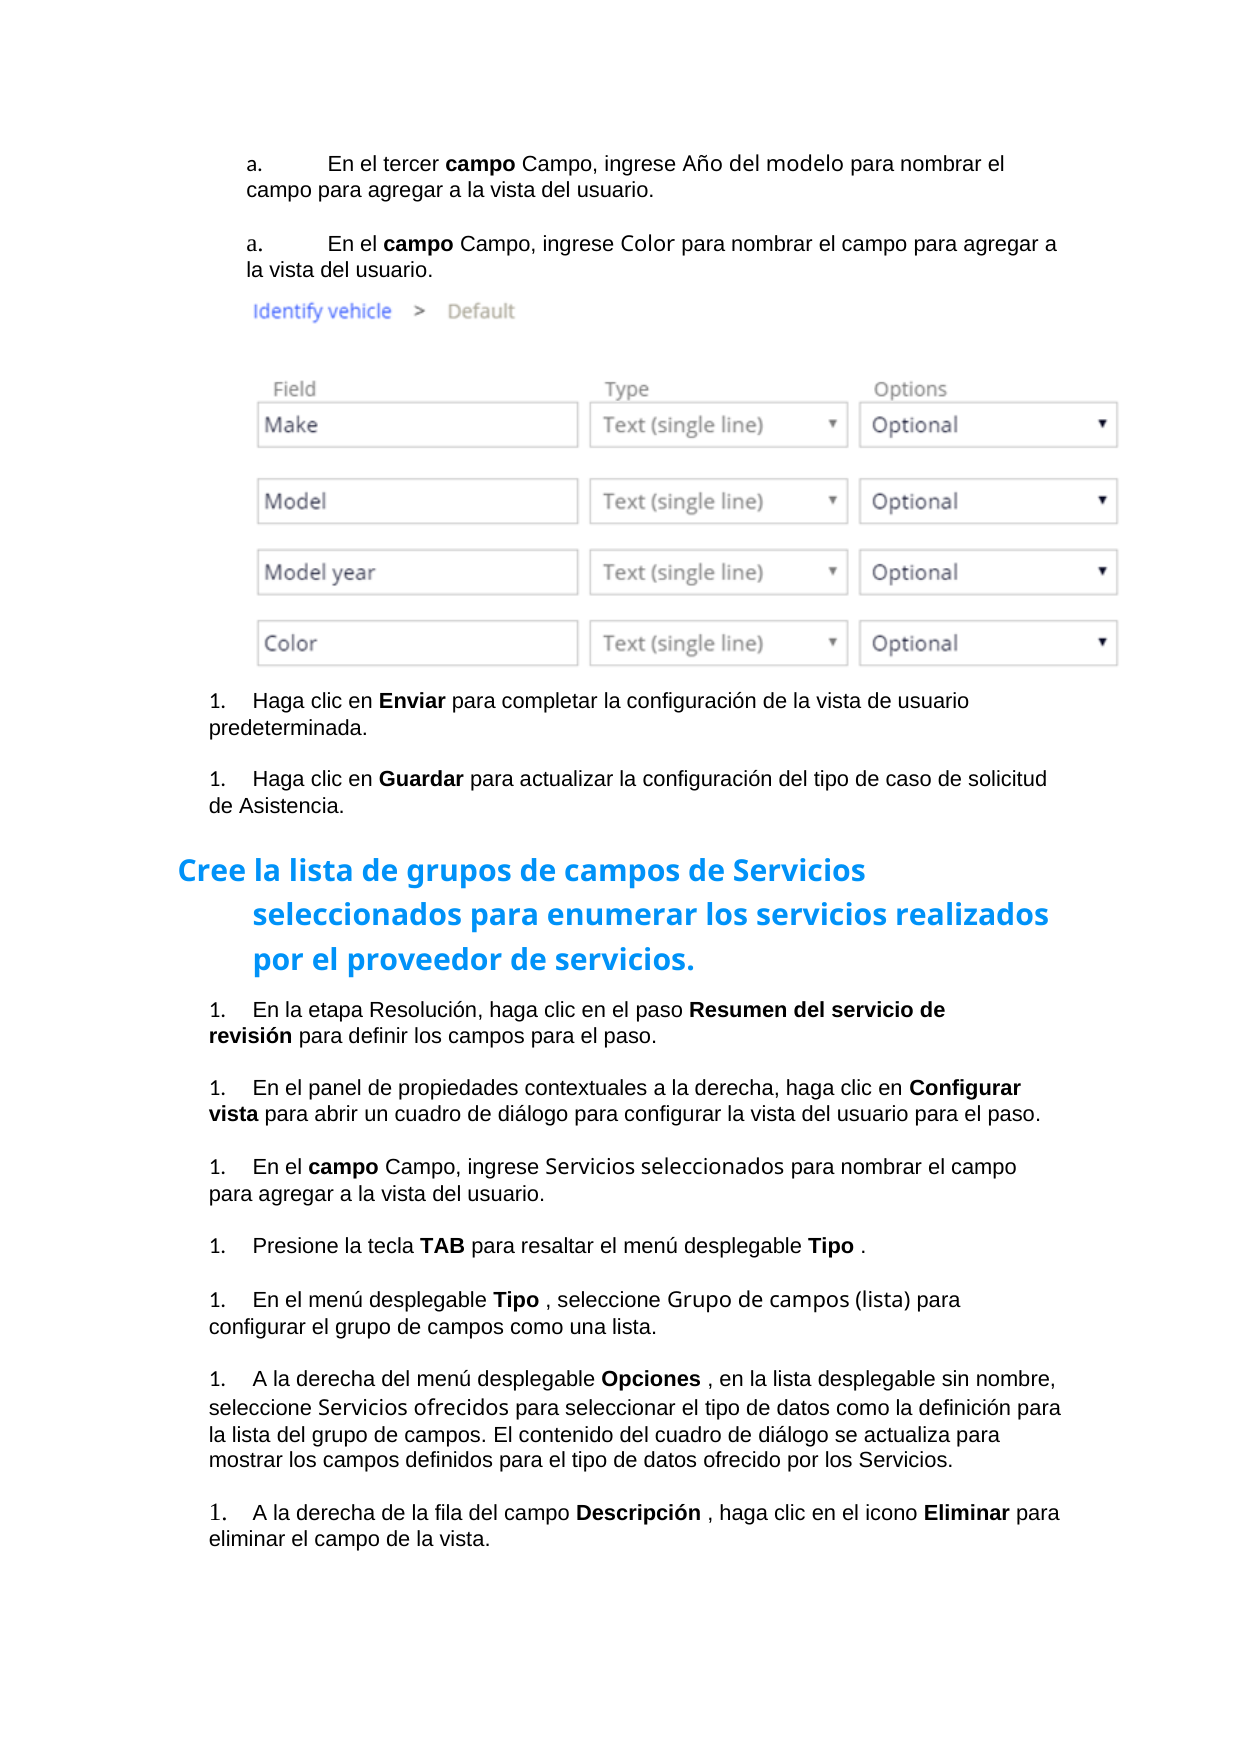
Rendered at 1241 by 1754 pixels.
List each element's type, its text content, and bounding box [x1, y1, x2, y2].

list A la derecha del menú desplegable Opciones , en la lista desplegable sin nombre, seleccione Servicios ofrecidos para seleccionar el tipo de datos como la definición para la lista del grupo de campos. El contenido del cuadro de diálogo se actualiza para mostrar los campos definidos para el tipo de datos ofrecido por los Servicios. [208, 1364, 1063, 1472]
list Haga clic en Guardar para actualizar la configuración del tipo de caso de solicitud de Asistencia. [208, 764, 1063, 818]
list Haga clic en Enviar para completar la configuración de la vista de usuario predeterminada. [208, 686, 1063, 739]
list En el tercer campo Campo, ingrese Año del modelo para nombrar el campo para agregar a la vista del usuario. [246, 148, 1063, 203]
list En el panel de propiedades contextuales a la derecha, haga clic en Configurar vista para abrir un cuadro de diálogo para configurar la vista del usuario para el paso. [208, 1073, 1063, 1126]
list En el campo Campo, ingrese Color para nombrar el campo para agregar a la vista del usuario. [246, 228, 1063, 283]
list A la derecha de la fila del campo Descripción , haga clic en el icono Eliminar para eliminar el campo de la vista. [208, 1497, 1063, 1551]
list En el menú desplegable Tipo , seleccione Grupo de campos (lista) para configurar el grupo de campos como una lista. [208, 1284, 1063, 1339]
list En la etapa Resolución, haga clic en el paso Resumen del servicio de revisión para definir los campos para el paso. [208, 995, 1063, 1048]
list Presione la tecla TAB para resaltar el menú desplegable Tipo . [208, 1231, 1063, 1259]
list En el campo Campo, ingrese Servicios seleccionados para nombrar el campo para agregar a la vista del usuario. [208, 1151, 1063, 1206]
subtitle Cree la lista de grupos de campos de Servicios seleccionados para enumerar los servicios realizados por el proveedor de servicios. [177, 849, 1063, 979]
picture [246, 293, 1132, 676]
